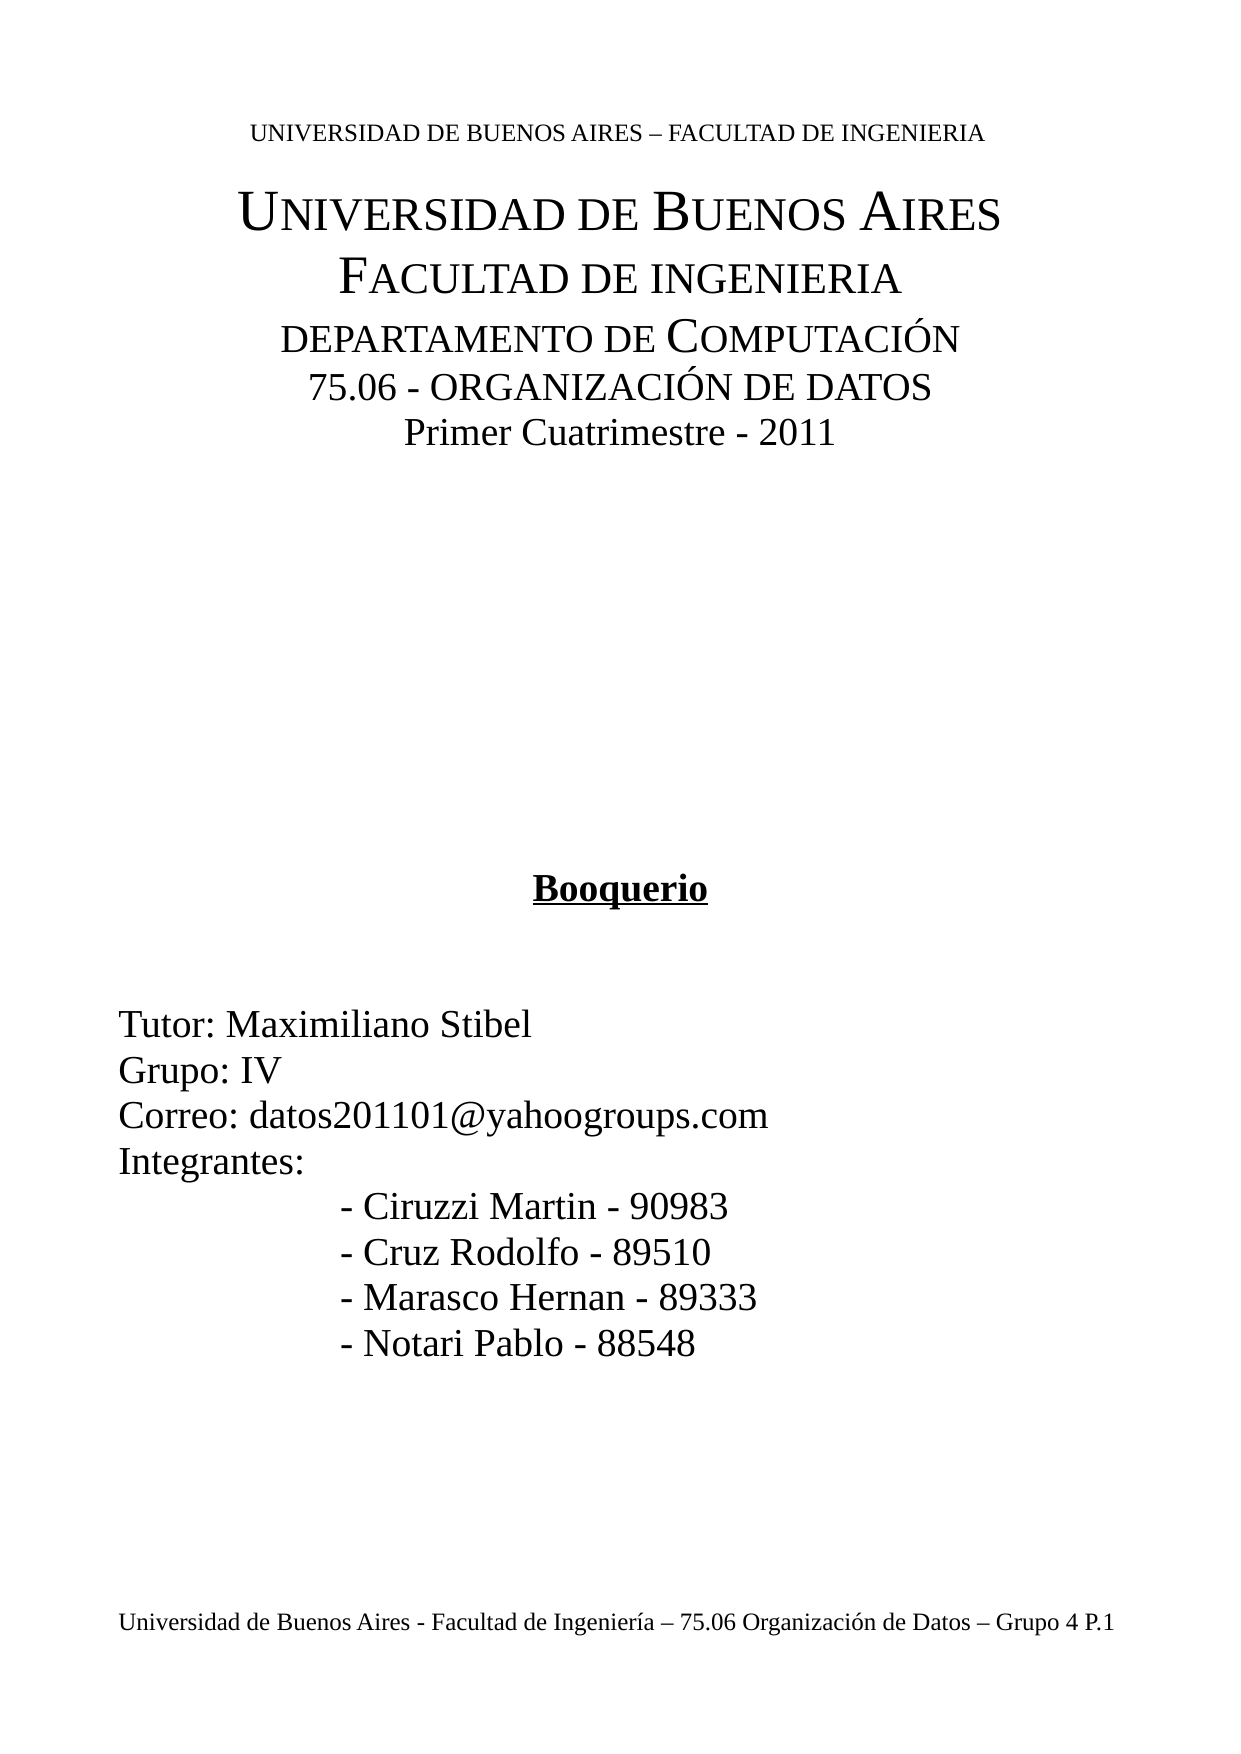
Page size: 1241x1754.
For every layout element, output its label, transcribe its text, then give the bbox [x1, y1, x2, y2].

text FACULTAD DE INGENIERIA [118, 243, 1122, 306]
text 75.06 - ORGANIZACIÓN DE DATOS [118, 363, 1122, 409]
text - Marasco Hernan - 89333 [118, 1274, 1122, 1319]
text Integrantes: [118, 1137, 1122, 1183]
text - Cruz Rodolfo - 89510 [118, 1228, 1122, 1274]
text - Ciruzzi Martin - 90983 [118, 1183, 1122, 1228]
text Primer Cuatrimestre - 2011 [118, 409, 1122, 454]
text - Notari Pablo - 88548 [118, 1319, 1122, 1365]
text Correo: datos201101@yahoogroups.com [118, 1092, 1122, 1137]
text Tutor: Maximiliano Stibel [118, 1001, 1122, 1046]
text Booquerio [118, 864, 1122, 909]
text DEPARTAMENTO DE COMPUTACIÓN [118, 306, 1122, 363]
text UNIVERSIDAD DE BUENOS AIRES [118, 176, 1122, 243]
text Grupo: IV [118, 1046, 1122, 1092]
